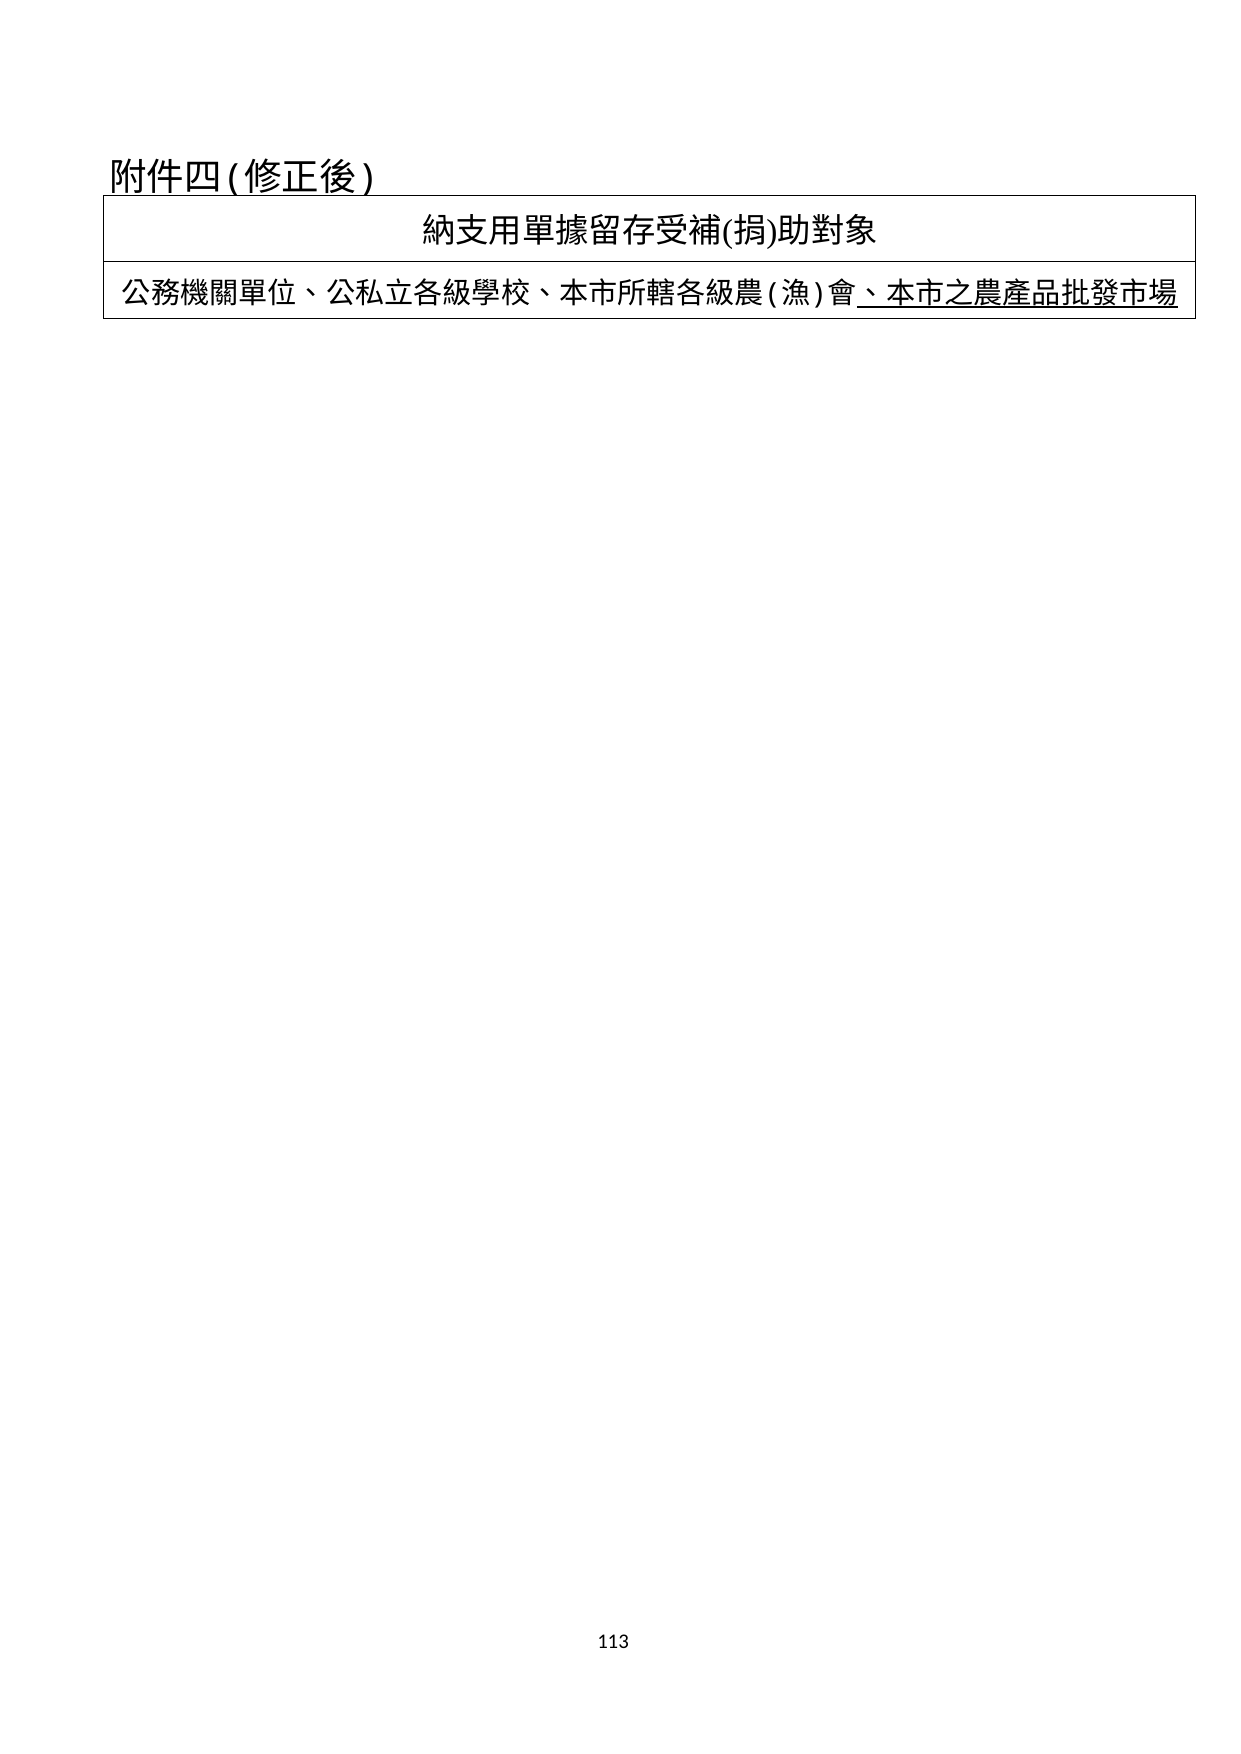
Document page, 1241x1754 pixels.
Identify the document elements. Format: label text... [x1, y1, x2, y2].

table_header 納支用單據留存受補(捐)助對象 [104, 196, 1195, 261]
text 附件四(修正後) [103, 133, 1122, 195]
table_cell 公務機關單位、公私立各級學校、本市所轄各級農(漁)會、本市之農產品批發市場 [104, 262, 1195, 318]
